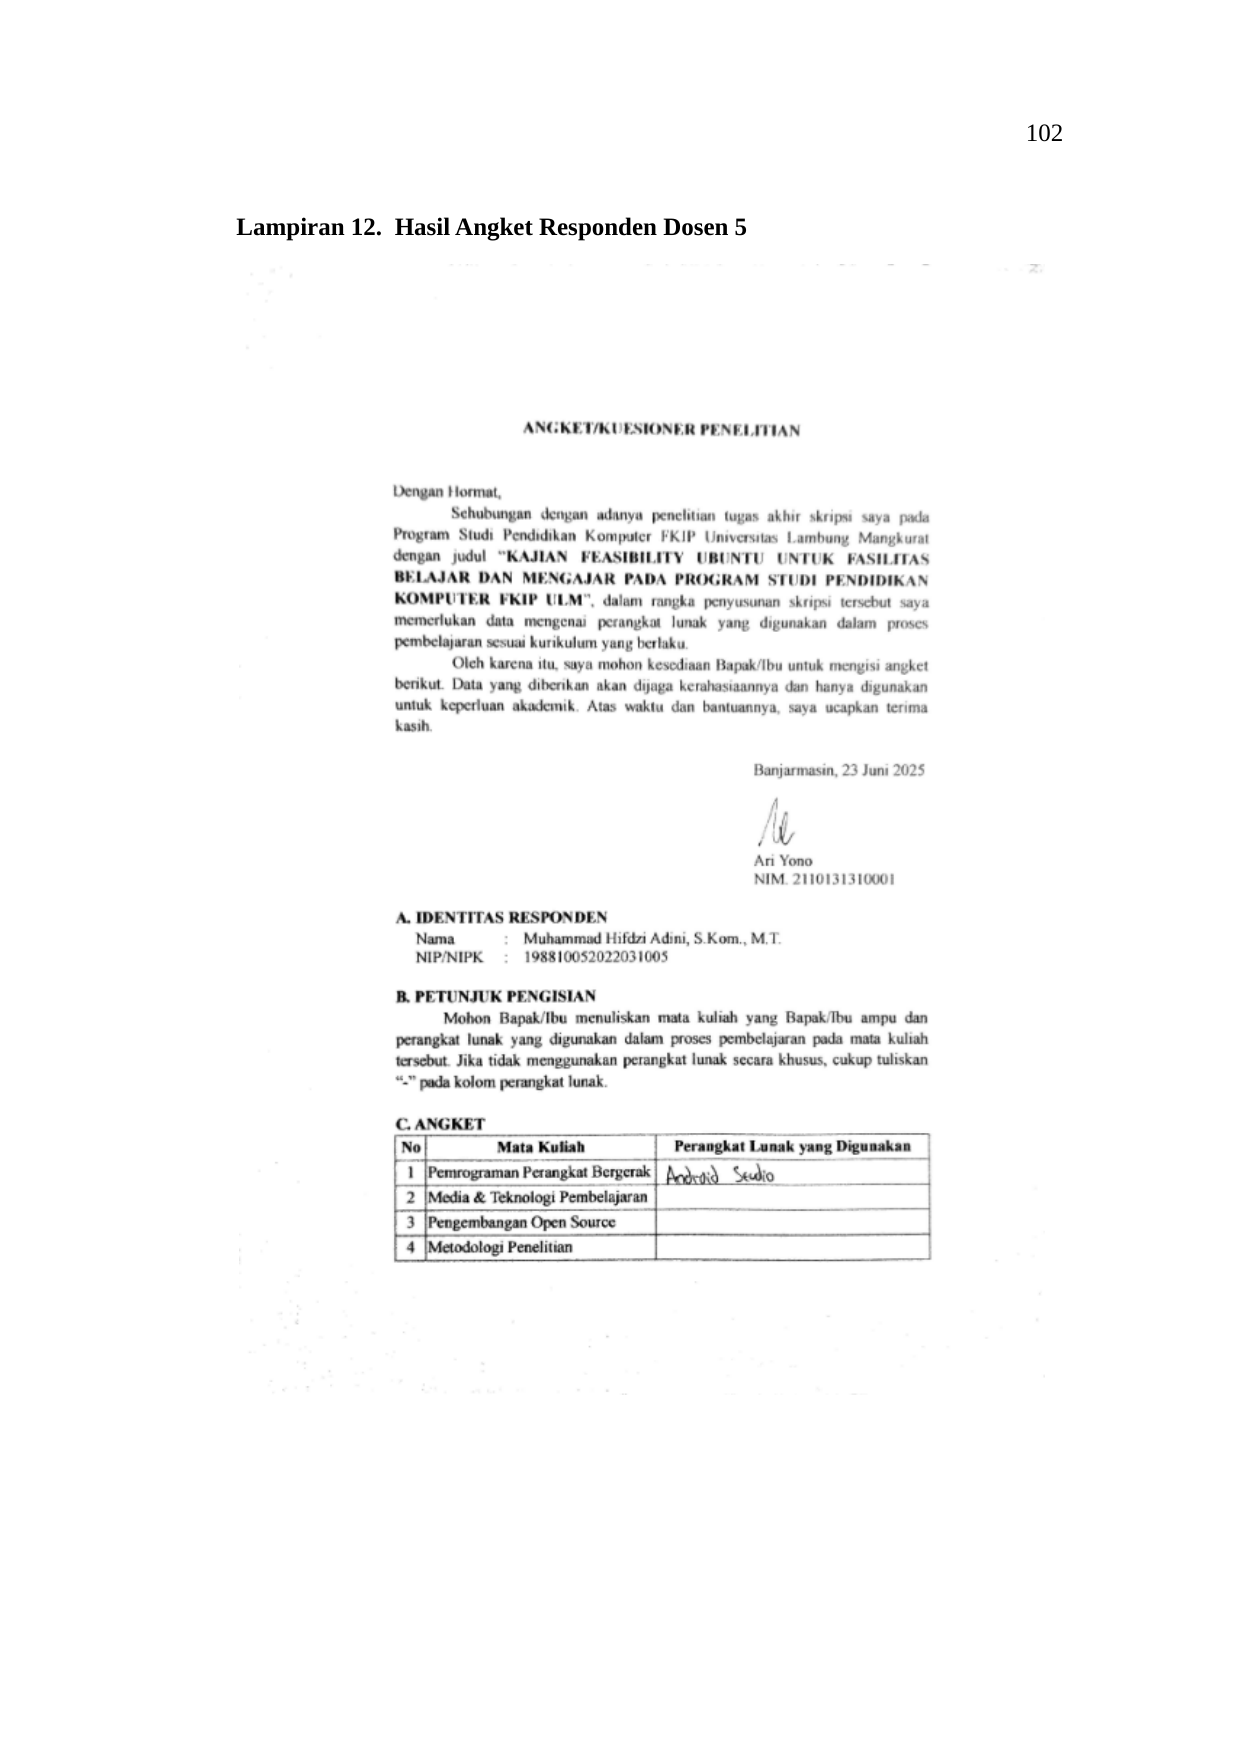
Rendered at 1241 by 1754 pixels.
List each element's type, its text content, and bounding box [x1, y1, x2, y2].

subtitle Hasil Angket Responden Dosen 5 [236, 212, 1063, 241]
picture [239, 264, 1045, 1395]
